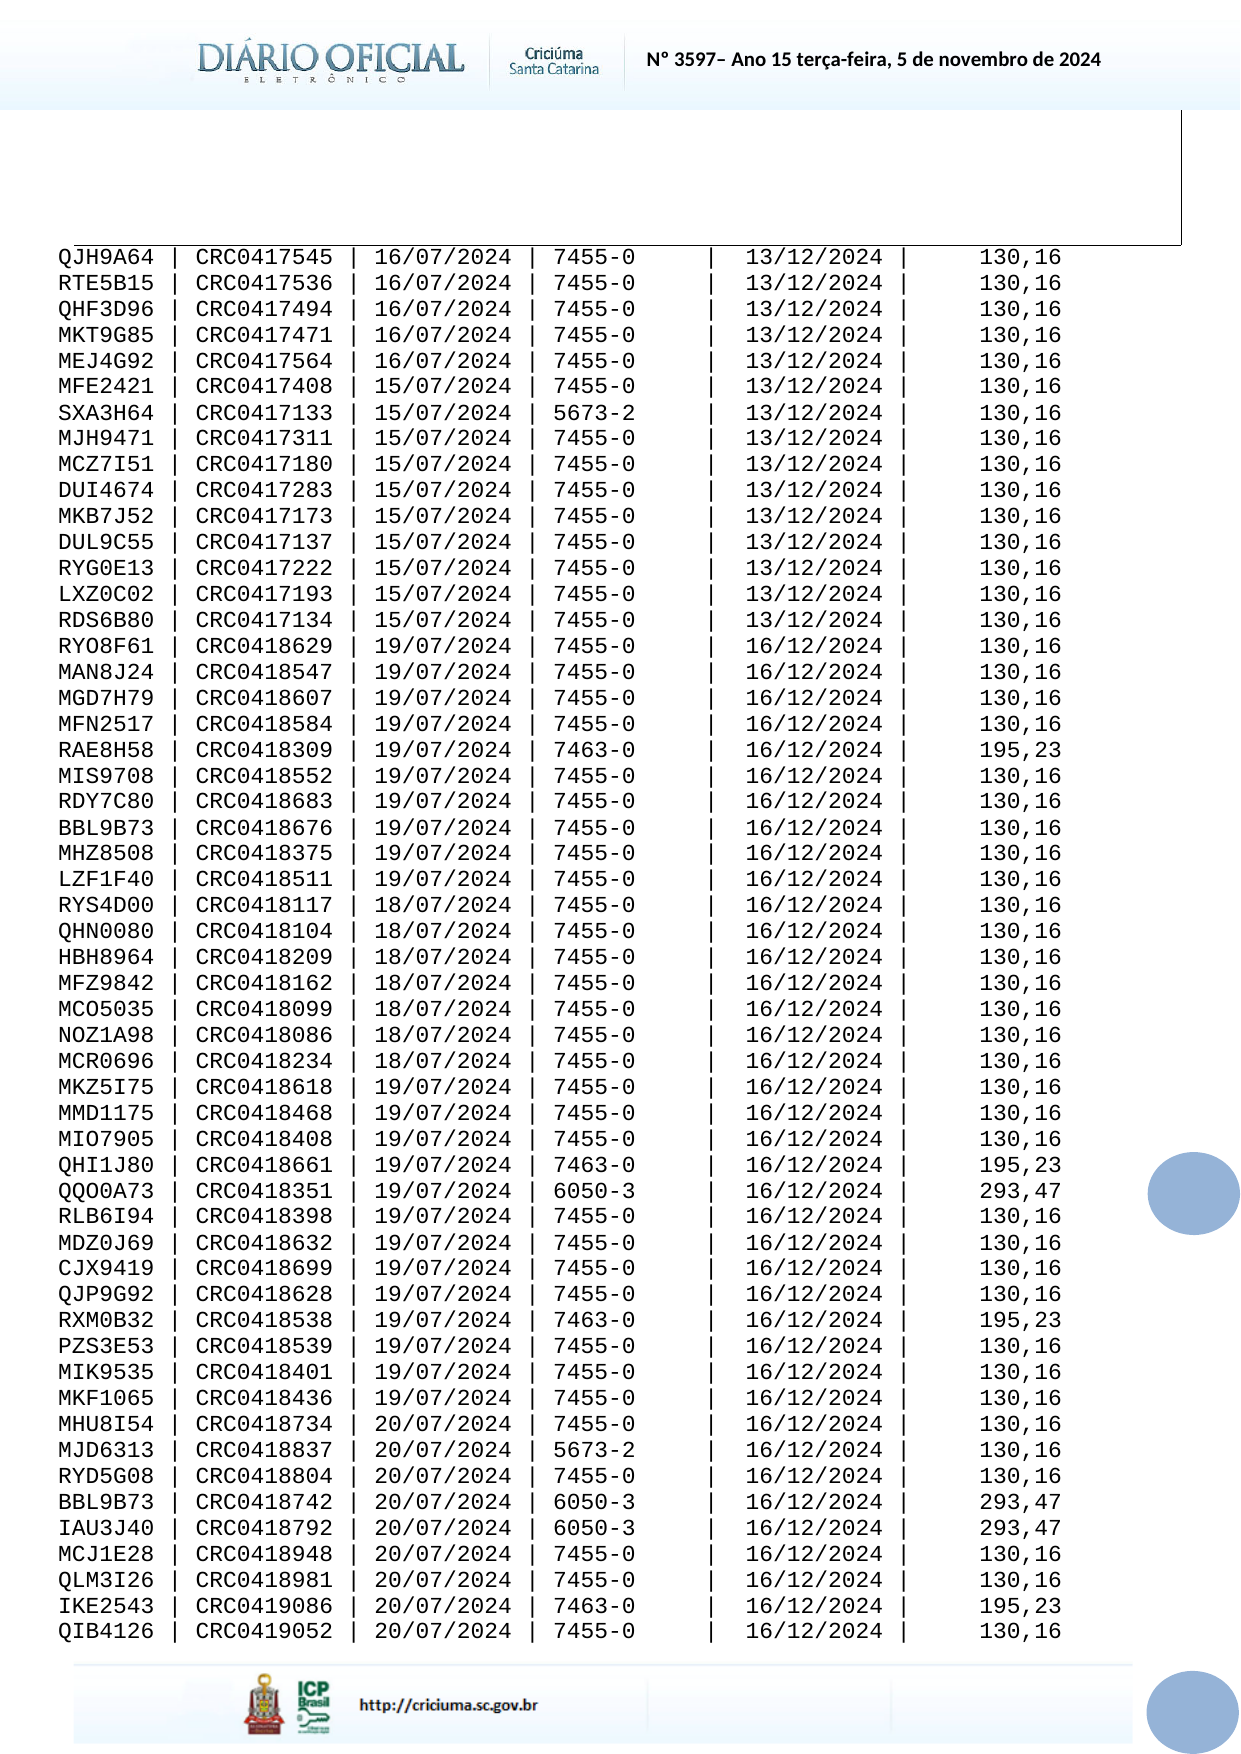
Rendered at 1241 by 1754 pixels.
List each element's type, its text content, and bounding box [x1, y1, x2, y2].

text MMD1175 | CRC0418468 | 19/07/2024 | 7455-0 | 16/12/2024 | 130,16 [44, 1101, 1181, 1127]
text MFE2421 | CRC0417408 | 15/07/2024 | 7455-0 | 13/12/2024 | 130,16 [44, 375, 1181, 401]
text NOZ1A98 | CRC0418086 | 18/07/2024 | 7455-0 | 16/12/2024 | 130,16 [44, 1023, 1181, 1049]
text MKB7J52 | CRC0417173 | 15/07/2024 | 7455-0 | 13/12/2024 | 130,16 [44, 504, 1181, 531]
text RYS4D00 | CRC0418117 | 18/07/2024 | 7455-0 | 16/12/2024 | 130,16 [44, 894, 1181, 919]
text RAE8H58 | CRC0418309 | 19/07/2024 | 7463-0 | 16/12/2024 | 195,23 [44, 738, 1181, 764]
text MHU8I54 | CRC0418734 | 20/07/2024 | 7455-0 | 16/12/2024 | 130,16 [44, 1412, 1181, 1438]
text MAN8J24 | CRC0418547 | 19/07/2024 | 7455-0 | 16/12/2024 | 130,16 [44, 660, 1181, 686]
text QHN0080 | CRC0418104 | 18/07/2024 | 7455-0 | 16/12/2024 | 130,16 [44, 919, 1181, 946]
text MFZ9842 | CRC0418162 | 18/07/2024 | 7455-0 | 16/12/2024 | 130,16 [44, 971, 1181, 997]
text MKF1065 | CRC0418436 | 19/07/2024 | 7455-0 | 16/12/2024 | 130,16 [44, 1386, 1181, 1412]
text MKT9G85 | CRC0417471 | 16/07/2024 | 7455-0 | 13/12/2024 | 130,16 [44, 323, 1181, 349]
text RYD5G08 | CRC0418804 | 20/07/2024 | 7455-0 | 16/12/2024 | 130,16 [44, 1464, 1181, 1490]
text DUL9C55 | CRC0417137 | 15/07/2024 | 7455-0 | 13/12/2024 | 130,16 [44, 531, 1181, 556]
text MIO7905 | CRC0418408 | 19/07/2024 | 7455-0 | 16/12/2024 | 130,16 [44, 1127, 1181, 1153]
text RDS6B80 | CRC0417134 | 15/07/2024 | 7455-0 | 13/12/2024 | 130,16 [44, 608, 1181, 634]
text MCO5035 | CRC0418099 | 18/07/2024 | 7455-0 | 16/12/2024 | 130,16 [44, 997, 1181, 1023]
text MGD7H79 | CRC0418607 | 19/07/2024 | 7455-0 | 16/12/2024 | 130,16 [44, 686, 1181, 712]
text DUI4674 | CRC0417283 | 15/07/2024 | 7455-0 | 13/12/2024 | 130,16 [44, 479, 1181, 504]
text RLB6I94 | CRC0418398 | 19/07/2024 | 7455-0 | 16/12/2024 | 130,16 [44, 1205, 1171, 1231]
text RXM0B32 | CRC0418538 | 19/07/2024 | 7463-0 | 16/12/2024 | 195,23 [44, 1309, 1181, 1334]
text MDZ0J69 | CRC0418632 | 19/07/2024 | 7455-0 | 16/12/2024 | 130,16 [44, 1231, 1181, 1257]
text RYO8F61 | CRC0418629 | 19/07/2024 | 7455-0 | 16/12/2024 | 130,16 [44, 634, 1181, 660]
text QHI1J80 | CRC0418661 | 19/07/2024 | 7463-0 | 16/12/2024 | 195,23 [44, 1153, 1180, 1179]
text LXZ0C02 | CRC0417193 | 15/07/2024 | 7455-0 | 13/12/2024 | 130,16 [44, 582, 1181, 608]
text QIB4126 | CRC0419052 | 20/07/2024 | 7455-0 | 16/12/2024 | 130,16 [44, 1620, 1181, 1646]
text RYG0E13 | CRC0417222 | 15/07/2024 | 7455-0 | 13/12/2024 | 130,16 [44, 556, 1181, 582]
text MJH9471 | CRC0417311 | 15/07/2024 | 7455-0 | 13/12/2024 | 130,16 [44, 427, 1181, 453]
text MKZ5I75 | CRC0418618 | 19/07/2024 | 7455-0 | 16/12/2024 | 130,16 [44, 1075, 1181, 1101]
text MEJ4G92 | CRC0417564 | 16/07/2024 | 7455-0 | 13/12/2024 | 130,16 [44, 349, 1181, 375]
text QJP9G92 | CRC0418628 | 19/07/2024 | 7455-0 | 16/12/2024 | 130,16 [44, 1283, 1181, 1309]
text MCJ1E28 | CRC0418948 | 20/07/2024 | 7455-0 | 16/12/2024 | 130,16 [44, 1542, 1181, 1568]
text IAU3J40 | CRC0418792 | 20/07/2024 | 6050-3 | 16/12/2024 | 293,47 [44, 1516, 1181, 1542]
text SXA3H64 | CRC0417133 | 15/07/2024 | 5673-2 | 13/12/2024 | 130,16 [44, 401, 1181, 427]
text HBH8964 | CRC0418209 | 18/07/2024 | 7455-0 | 16/12/2024 | 130,16 [44, 946, 1181, 971]
text MJD6313 | CRC0418837 | 20/07/2024 | 5673-2 | 16/12/2024 | 130,16 [44, 1438, 1181, 1464]
text CJX9419 | CRC0418699 | 19/07/2024 | 7455-0 | 16/12/2024 | 130,16 [44, 1257, 1181, 1283]
text PZS3E53 | CRC0418539 | 19/07/2024 | 7455-0 | 16/12/2024 | 130,16 [44, 1334, 1181, 1361]
text QQO0A73 | CRC0418351 | 19/07/2024 | 6050-3 | 16/12/2024 | 293,47 [44, 1179, 1150, 1205]
text LZF1F40 | CRC0418511 | 19/07/2024 | 7455-0 | 16/12/2024 | 130,16 [44, 868, 1181, 894]
text MFN2517 | CRC0418584 | 19/07/2024 | 7455-0 | 16/12/2024 | 130,16 [44, 712, 1181, 738]
text MIK9535 | CRC0418401 | 19/07/2024 | 7455-0 | 16/12/2024 | 130,16 [44, 1361, 1181, 1386]
text RTE5B15 | CRC0417536 | 16/07/2024 | 7455-0 | 13/12/2024 | 130,16 [44, 271, 1181, 297]
text IKE2543 | CRC0419086 | 20/07/2024 | 7463-0 | 16/12/2024 | 195,23 [44, 1594, 1181, 1620]
text MHZ8508 | CRC0418375 | 19/07/2024 | 7455-0 | 16/12/2024 | 130,16 [44, 842, 1181, 868]
text BBL9B73 | CRC0418676 | 19/07/2024 | 7455-0 | 16/12/2024 | 130,16 [44, 816, 1181, 842]
text MIS9708 | CRC0418552 | 19/07/2024 | 7455-0 | 16/12/2024 | 130,16 [44, 764, 1181, 790]
text QLM3I26 | CRC0418981 | 20/07/2024 | 7455-0 | 16/12/2024 | 130,16 [44, 1568, 1181, 1594]
text MCR0696 | CRC0418234 | 18/07/2024 | 7455-0 | 16/12/2024 | 130,16 [44, 1049, 1181, 1075]
text QJH9A64 | CRC0417545 | 16/07/2024 | 7455-0 | 13/12/2024 | 130,16 [44, 245, 1181, 271]
text BBL9B73 | CRC0418742 | 20/07/2024 | 6050-3 | 16/12/2024 | 293,47 [44, 1490, 1181, 1516]
text RDY7C80 | CRC0418683 | 19/07/2024 | 7455-0 | 16/12/2024 | 130,16 [44, 790, 1181, 816]
text MCZ7I51 | CRC0417180 | 15/07/2024 | 7455-0 | 13/12/2024 | 130,16 [44, 453, 1181, 479]
text QHF3D96 | CRC0417494 | 16/07/2024 | 7455-0 | 13/12/2024 | 130,16 [44, 297, 1181, 323]
